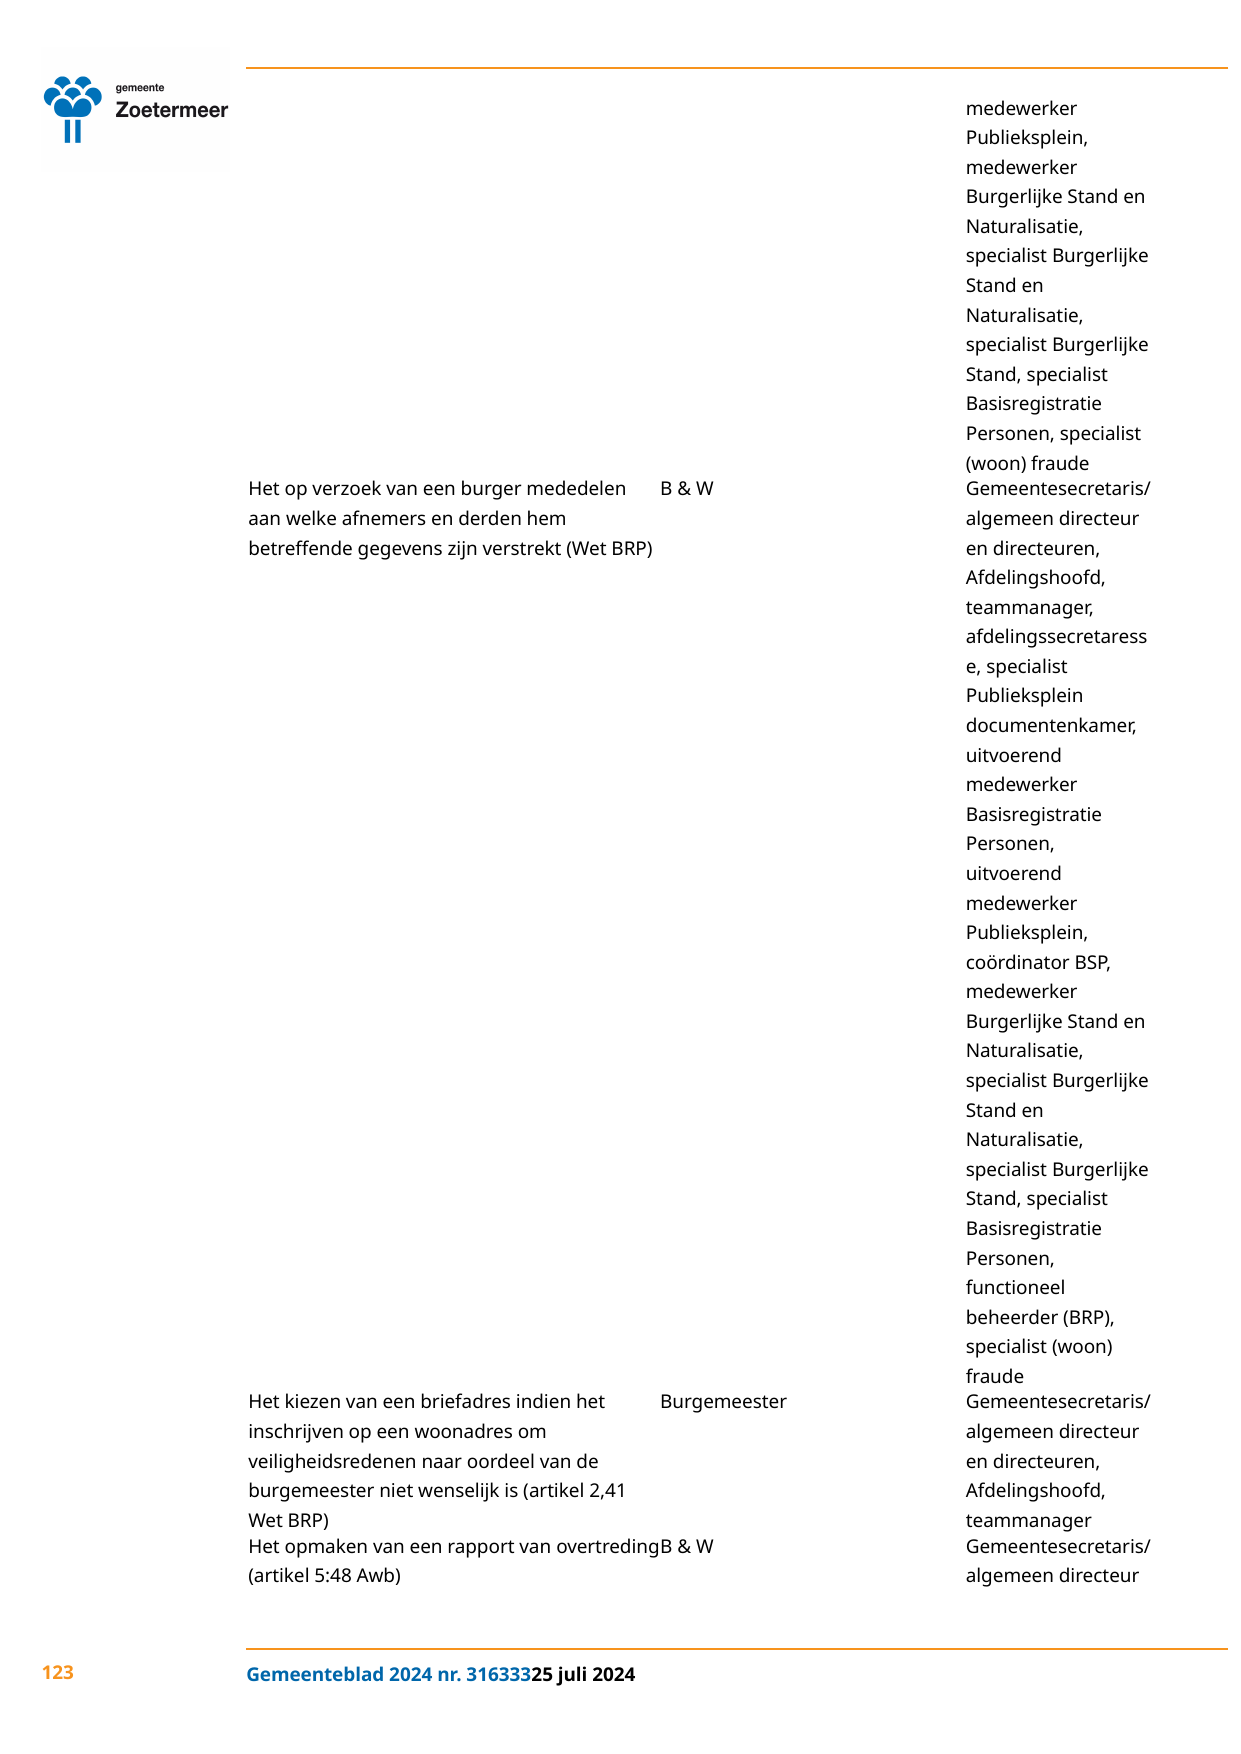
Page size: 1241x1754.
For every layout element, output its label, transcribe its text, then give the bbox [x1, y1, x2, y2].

table_cell Burgemeester [660, 1389, 813, 1533]
table_cell Gemeentesecretaris/ algemeen directeur en directeuren, Afdelingshoofd, teammanager [966, 1389, 1152, 1533]
table_cell Gemeentesecretaris/ algemeen directeur en directeuren, Afdelingshoofd, teammanager, afdelingssecretaresse, specialist Publieksplein documentenkamer, uitvoerend medewerker Basisregistratie Personen, uitvoerend medewerker Publieksplein, coördinator BSP, medewerker Burgerlijke Stand en Naturalisatie, specialist Burgerlijke Stand en Naturalisatie, specialist Burgerlijke Stand, specialist Basisregistratie Personen, functioneel beheerder (BRP), specialist (woon) fraude [966, 476, 1152, 1389]
table_cell B & W [660, 476, 813, 1389]
table_cell [813, 1533, 966, 1588]
table_cell [248, 95, 660, 476]
table_cell [813, 1389, 966, 1533]
table_cell [660, 95, 813, 476]
table_cell B & W [660, 1533, 813, 1588]
table_cell Gemeentesecretaris/ algemeen directeur [966, 1533, 1152, 1588]
table_cell Het kiezen van een briefadres indien het inschrijven op een woonadres om veiligheidsredenen naar oordeel van de burgemeester niet wenselijk is (artikel 2,41 Wet BRP) [248, 1389, 660, 1533]
table_cell [813, 95, 966, 476]
table_cell Het opmaken van een rapport van overtreding (artikel 5:48 Awb) [248, 1533, 660, 1588]
table_cell Het op verzoek van een burger mededelen aan welke afnemers en derden hem betreffende gegevens zijn verstrekt (Wet BRP) [248, 476, 660, 1389]
table_cell medewerker Publieksplein, medewerker Burgerlijke Stand en Naturalisatie, specialist Burgerlijke Stand en Naturalisatie, specialist Burgerlijke Stand, specialist Basisregistratie Personen, specialist (woon) fraude [966, 95, 1152, 476]
table_cell [813, 476, 966, 1389]
picture [41, 47, 231, 172]
